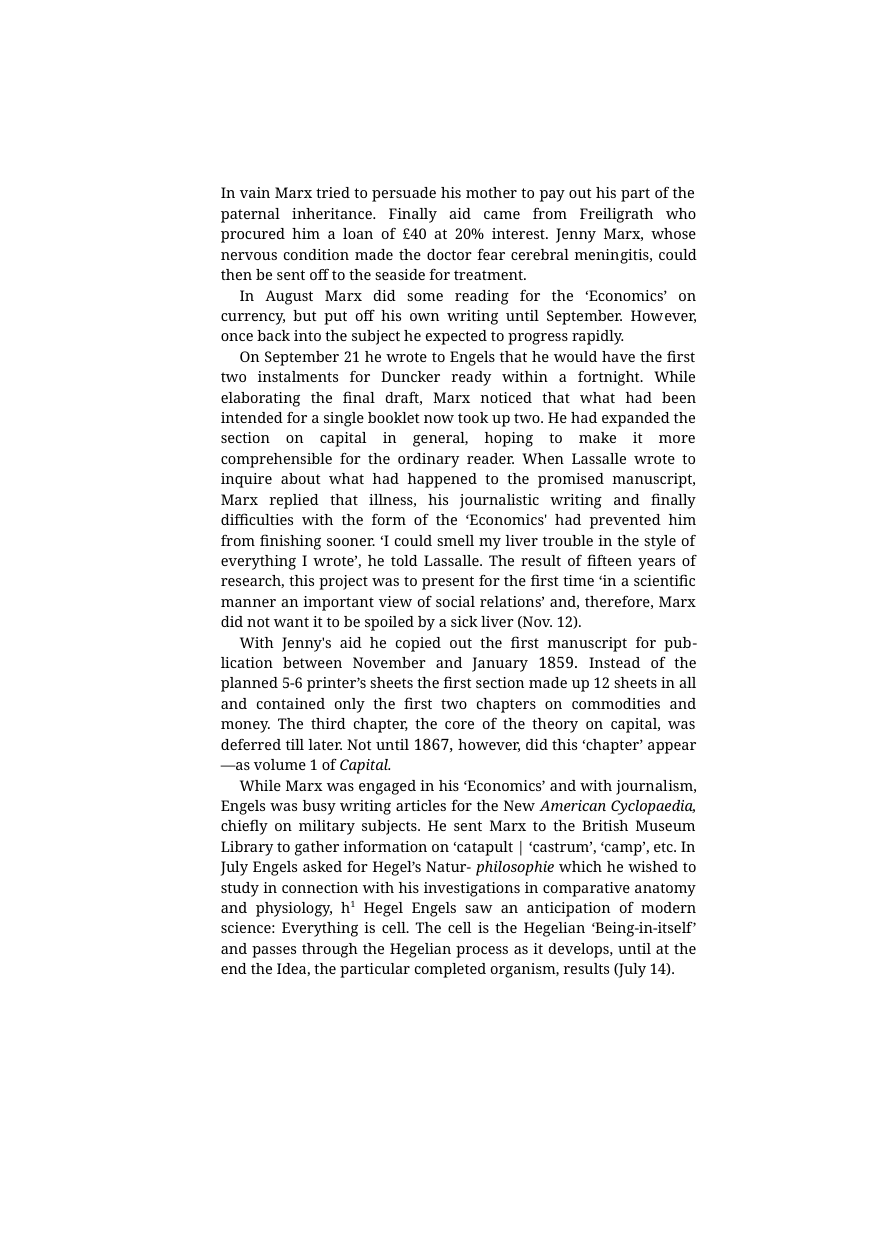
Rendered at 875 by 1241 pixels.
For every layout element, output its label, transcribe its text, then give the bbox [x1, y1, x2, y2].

text With Jenny's aid he copied out the first manuscript for pub­lication between November and January 1859. Instead of the planned 5-6 printer’s sheets the first section made up 12 sheets in all and contained only the first two chapters on commodities and money. The third chapter, the core of the theory on capital, was deferred till later. Not until 1867, however, did this ‘chapter’ appear—as volume 1 of Capital. [221, 632, 697, 775]
text While Marx was engaged in his ‘Economics’ and with journal­ism, Engels was busy writing articles for the New American Cyclopaedia, chiefly on military subjects. He sent Marx to the British Museum Library to gather information on ‘catapult | ‘castrum’, ‘camp’, etc. In July Engels asked for Hegel’s Natur- philosophie which he wished to study in connection with his investigations in comparative anatomy and physiology, h1 Hegel Engels saw an anticipation of modern science: Everything is cell. The cell is the Hegelian ‘Being-in-itself’ and passes through the Hegelian process as it develops, until at the end the Idea, the particular completed organism, results (July 14). [221, 775, 697, 979]
text On September 21 he wrote to Engels that he would have the first two instalments for Duncker ready within a fortnight. While elaborating the final draft, Marx noticed that what had been intended for a single booklet now took up two. He had expanded the section on capital in general, hoping to make it more comprehensible for the ordinary reader. When Lassalle wrote to inquire about what had happened to the promised manuscript, Marx replied that illness, his journalistic writing and finally difficulties with the form of the ‘Economics' had prevented him from finishing sooner. ‘I could smell my liver trouble in the style of everything I wrote’, he told Lassalle. The result of fifteen years of research, this project was to present for the first time ‘in a scientific manner an important view of social relations’ and, therefore, Marx did not want it to be spoiled by a sick liver (Nov. 12). [221, 346, 697, 632]
text In vain Marx tried to persuade his mother to pay out his part of the paternal inheritance. Finally aid came from Freiligrath who procured him a loan of £40 at 20% interest. Jenny Marx, whose nervous condition made the doctor fear cerebral menin­gitis, could then be sent off to the seaside for treatment. [221, 183, 697, 285]
text In August Marx did some reading for the ‘Economics’ on currency, but put off his own writing until September. How­ever, once back into the subject he expected to progress rapidly. [221, 285, 697, 346]
